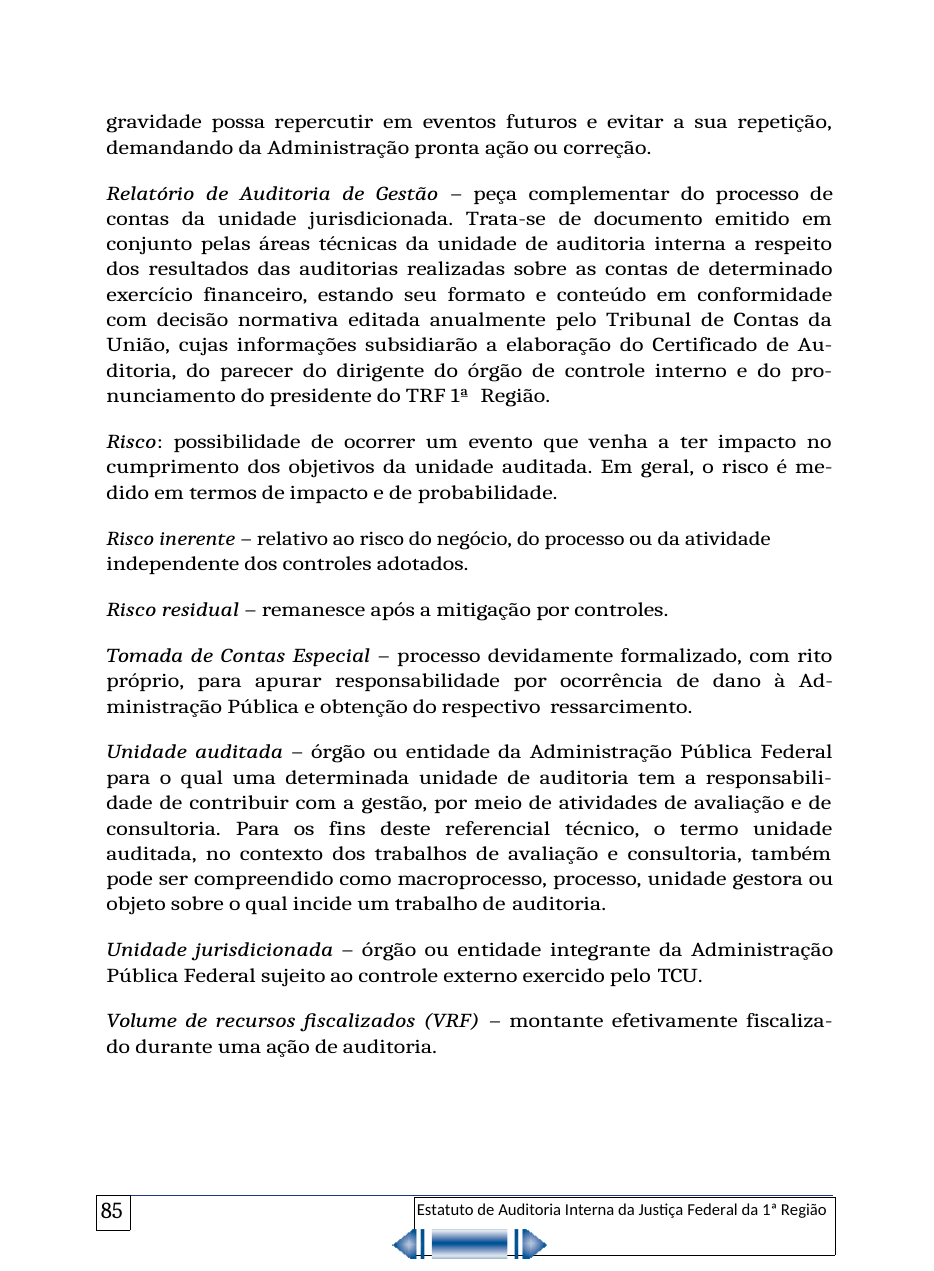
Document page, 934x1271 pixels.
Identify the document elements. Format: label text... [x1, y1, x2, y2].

text Risco residual – remanesce após a mitigação por controles. [106, 599, 856, 622]
text Volume de recursos fiscalizados (VRF) – montante efetivamente fiscaliza- do durante uma ação de auditoria. [106, 1010, 833, 1058]
text Unidade auditada – órgão ou entidade da Administração Pública Federal para o qual uma determinada unidade de auditoria tem a responsabili- dade de contribuir com a gestão, por meio de atividades de avaliação e de consultoria. Para os fins deste referencial técnico, o termo unidade auditada, no contexto dos trabalhos de avaliação e consultoria, também pode ser compreendido como macroprocesso, processo, unidade gestora ou objeto sobre o qual incide um trabalho de auditoria. [106, 741, 833, 916]
picture [392, 1229, 425, 1259]
text Tomada de Contas Especial – processo devidamente formalizado, com rito próprio, para apurar responsabilidade por ocorrência de dano à Ad- ministração Pública e obtenção do respectivo ressarcimento. [106, 645, 833, 718]
picture [514, 1229, 547, 1259]
text Unidade jurisdicionada – órgão ou entidade integrante da Administração Pública Federal sujeito ao controle externo exercido pelo TCU. [106, 939, 833, 987]
text gravidade possa repercutir em eventos futuros e evitar a sua repetição, demandando da Administração pronta ação ou correção. [106, 111, 833, 159]
text Relatório de Auditoria de Gestão – peça complementar do processo de contas da unidade jurisdicionada. Trata-se de documento emitido em conjunto pelas áreas técnicas da unidade de auditoria interna a respeito dos resultados das auditorias realizadas sobre as contas de determinado exercício financeiro, estando seu formato e conteúdo em conformidade com decisão normativa editada anualmente pelo Tribunal de Contas da União, cujas informações subsidiarão a elaboração do Certificado de Au- ditoria, do parecer do dirigente do órgão de controle interno e do pro- nunciamento do presidente do TRF 1ª Região. [106, 182, 833, 407]
text Risco inerente – relativo ao risco do negócio, do processo ou da atividade [106, 527, 856, 550]
text Risco: possibilidade de ocorrer um evento que venha a ter impacto no cumprimento dos objetivos da unidade auditada. Em geral, o risco é me- dido em termos de impacto e de probabilidade. [106, 431, 833, 504]
text independente dos controles adotados. [106, 553, 856, 576]
picture [431, 1229, 508, 1259]
